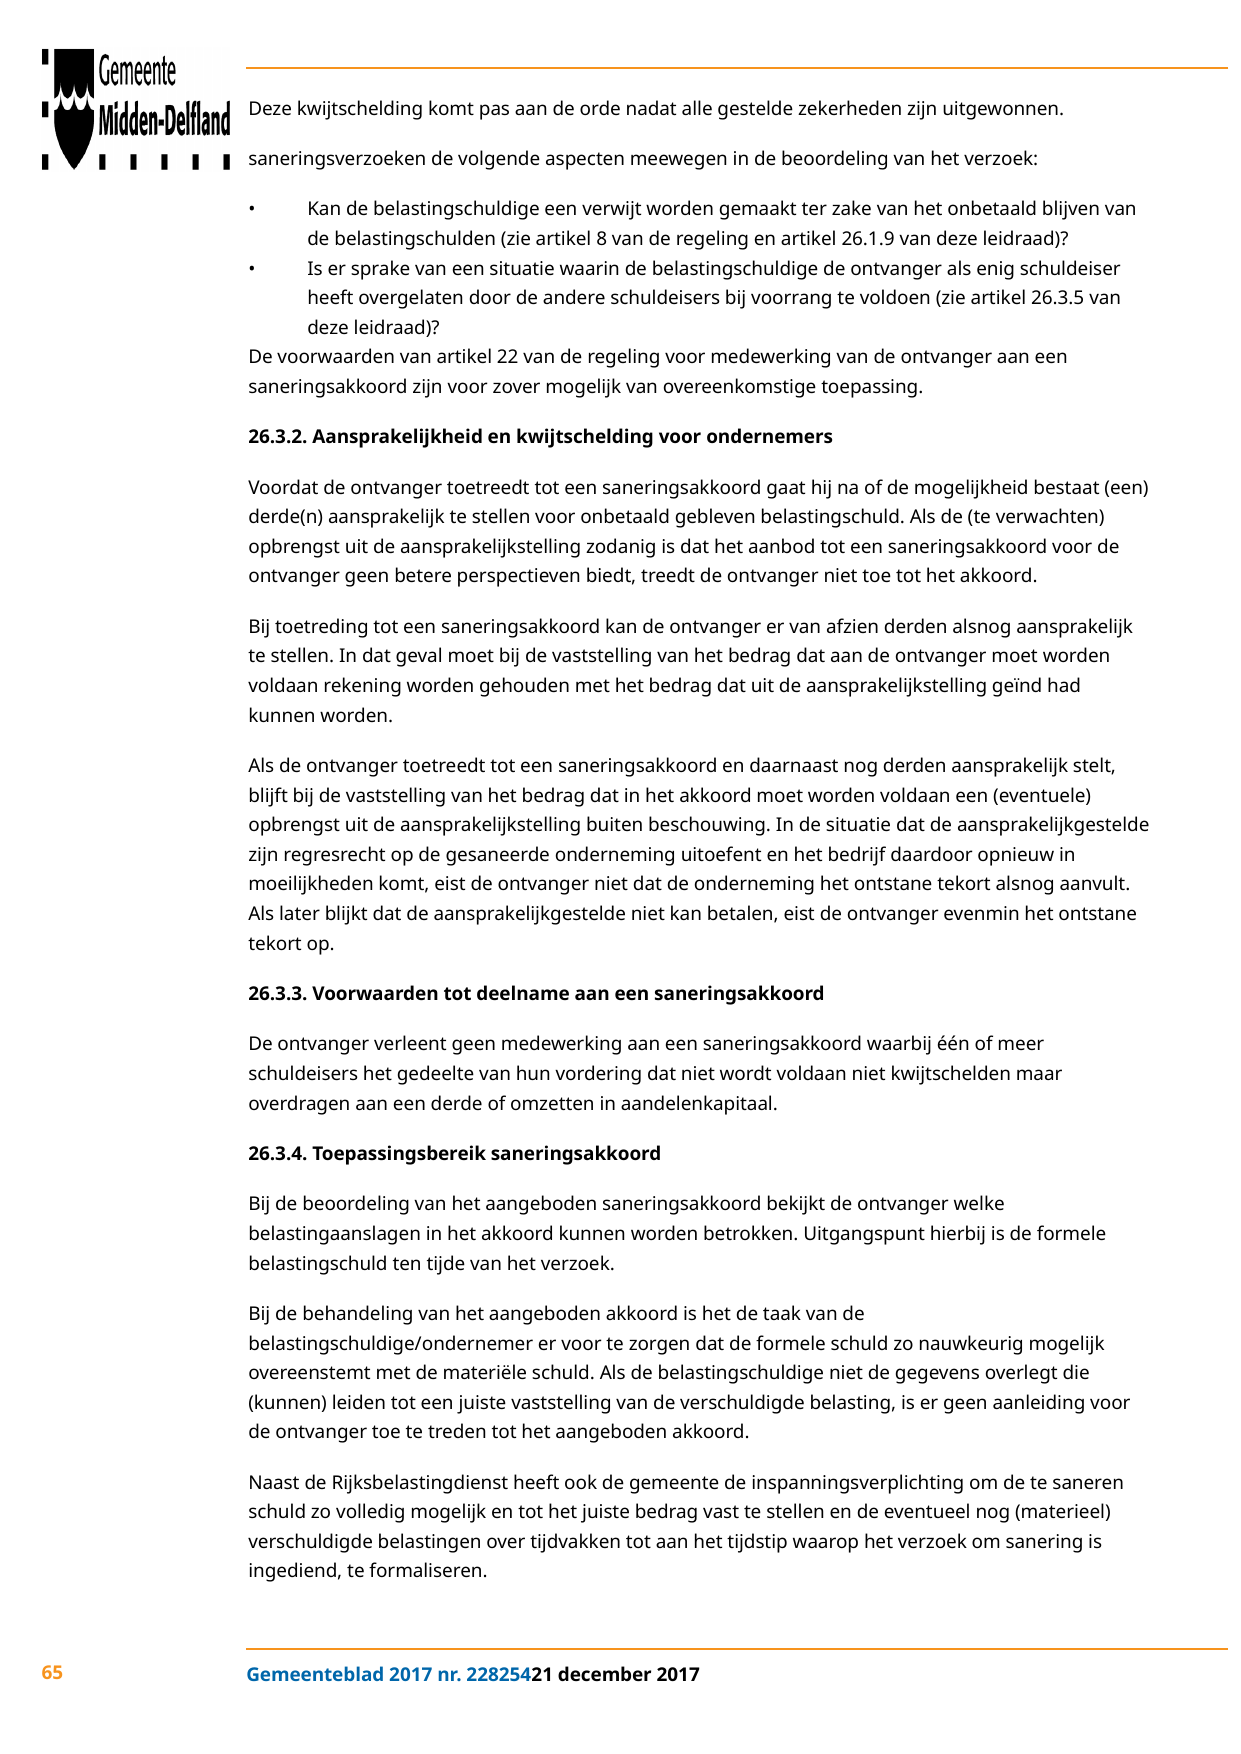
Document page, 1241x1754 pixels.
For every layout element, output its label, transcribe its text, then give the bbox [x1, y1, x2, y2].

text 26.3.4. Toepassingsbereik saneringsakkoord [248, 1140, 1152, 1166]
text Als de ontvanger toetreedt tot een saneringsakkoord en daarnaast nog derden aansprakelijk stelt, blijft bij de vaststelling van het bedrag dat in het akkoord moet worden voldaan een (eventuele) opbrengst uit de aansprakelijkstelling buiten beschouwing. In de situatie dat de aansprakelijkgestelde zijn regresrecht op de gesaneerde onderneming uitoefent en het bedrijf daardoor opnieuw in moeilijkheden komt, eist de ontvanger niet dat de onderneming het ontstane tekort alsnog aanvult. Als later blijkt dat de aansprakelijkgestelde niet kan betalen, eist de ontvanger evenmin het ontstane tekort op. [248, 752, 1152, 956]
text saneringsverzoeken de volgende aspecten meewegen in de beoordeling van het verzoek: [248, 145, 1152, 171]
text Bij de beoordeling van het aangeboden saneringsakkoord bekijkt de ontvanger welke belastingaanslagen in het akkoord kunnen worden betrokken. Uitgangspunt hierbij is de formele belastingschuld ten tijde van het verzoek. [248, 1191, 1152, 1276]
text Deze kwijtschelding komt pas aan de orde nadat alle gestelde zekerheden zijn uitgewonnen. [248, 95, 1152, 121]
text De voorwaarden van artikel 22 van de regeling voor medewerking van de ontvanger aan een saneringsakkoord zijn voor zover mogelijk van overeenkomstige toepassing. [248, 343, 1152, 399]
text Bij de behandeling van het aangeboden akkoord is het de taak van de belastingschuldige/ondernemer er voor te zorgen dat de formele schuld zo nauwkeurig mogelijk overeenstemt met de materiële schuld. Als de belastingschuldige niet de gegevens overlegt die (kunnen) leiden tot een juiste vaststelling van de verschuldigde belasting, is er geen aanleiding voor de ontvanger toe te treden tot het aangeboden akkoord. [248, 1300, 1152, 1444]
text 26.3.3. Voorwaarden tot deelname aan een saneringsakkoord [248, 980, 1152, 1006]
text De ontvanger verleent geen medewerking aan een saneringsakkoord waarbij één of meer schuldeisers het gedeelte van hun vordering dat niet wordt voldaan niet kwijtschelden maar overdragen aan een derde of omzetten in aandelenkapitaal. [248, 1031, 1152, 1116]
list Kan de belastingschuldige een verwijt worden gemaakt ter zake van het onbetaald blijven van de belastingschulden (zie artikel 8 van de regeling en artikel 26.1.9 van deze leidraad)? [248, 196, 1152, 251]
text Naast de Rijksbelastingdienst heeft ook de gemeente de inspanningsverplichting om de te saneren schuld zo volledig mogelijk en tot het juiste bedrag vast te stellen en de eventueel nog (materieel) verschuldigde belastingen over tijdvakken tot aan het tijdstip waarop het verzoek om sanering is ingediend, te formaliseren. [248, 1469, 1152, 1583]
text 26.3.2. Aansprakelijkheid en kwijtschelding voor ondernemers [248, 423, 1152, 449]
text Bij toetreding tot een saneringsakkoord kan de ontvanger er van afzien derden alsnog aansprakelijk te stellen. In dat geval moet bij de vaststelling van het bedrag dat aan de ontvanger moet worden voldaan rekening worden gehouden met het bedrag dat uit de aansprakelijkstelling geïnd had kunnen worden. [248, 613, 1152, 728]
text Voordat de ontvanger toetreedt tot een saneringsakkoord gaat hij na of de mogelijkheid bestaat (een) derde(n) aansprakelijk te stellen voor onbetaald gebleven belastingschuld. Als de (te verwachten) opbrengst uit de aansprakelijkstelling zodanig is dat het aanbod tot een saneringsakkoord voor de ontvanger geen betere perspectieven biedt, treedt de ontvanger niet toe tot het akkoord. [248, 474, 1152, 588]
picture [41, 47, 231, 172]
list Is er sprake van een situatie waarin de belastingschuldige de ontvanger als enig schuldeiser heeft overgelaten door de andere schuldeisers bij voorrang te voldoen (zie artikel 26.3.5 van deze leidraad)? [248, 255, 1152, 340]
